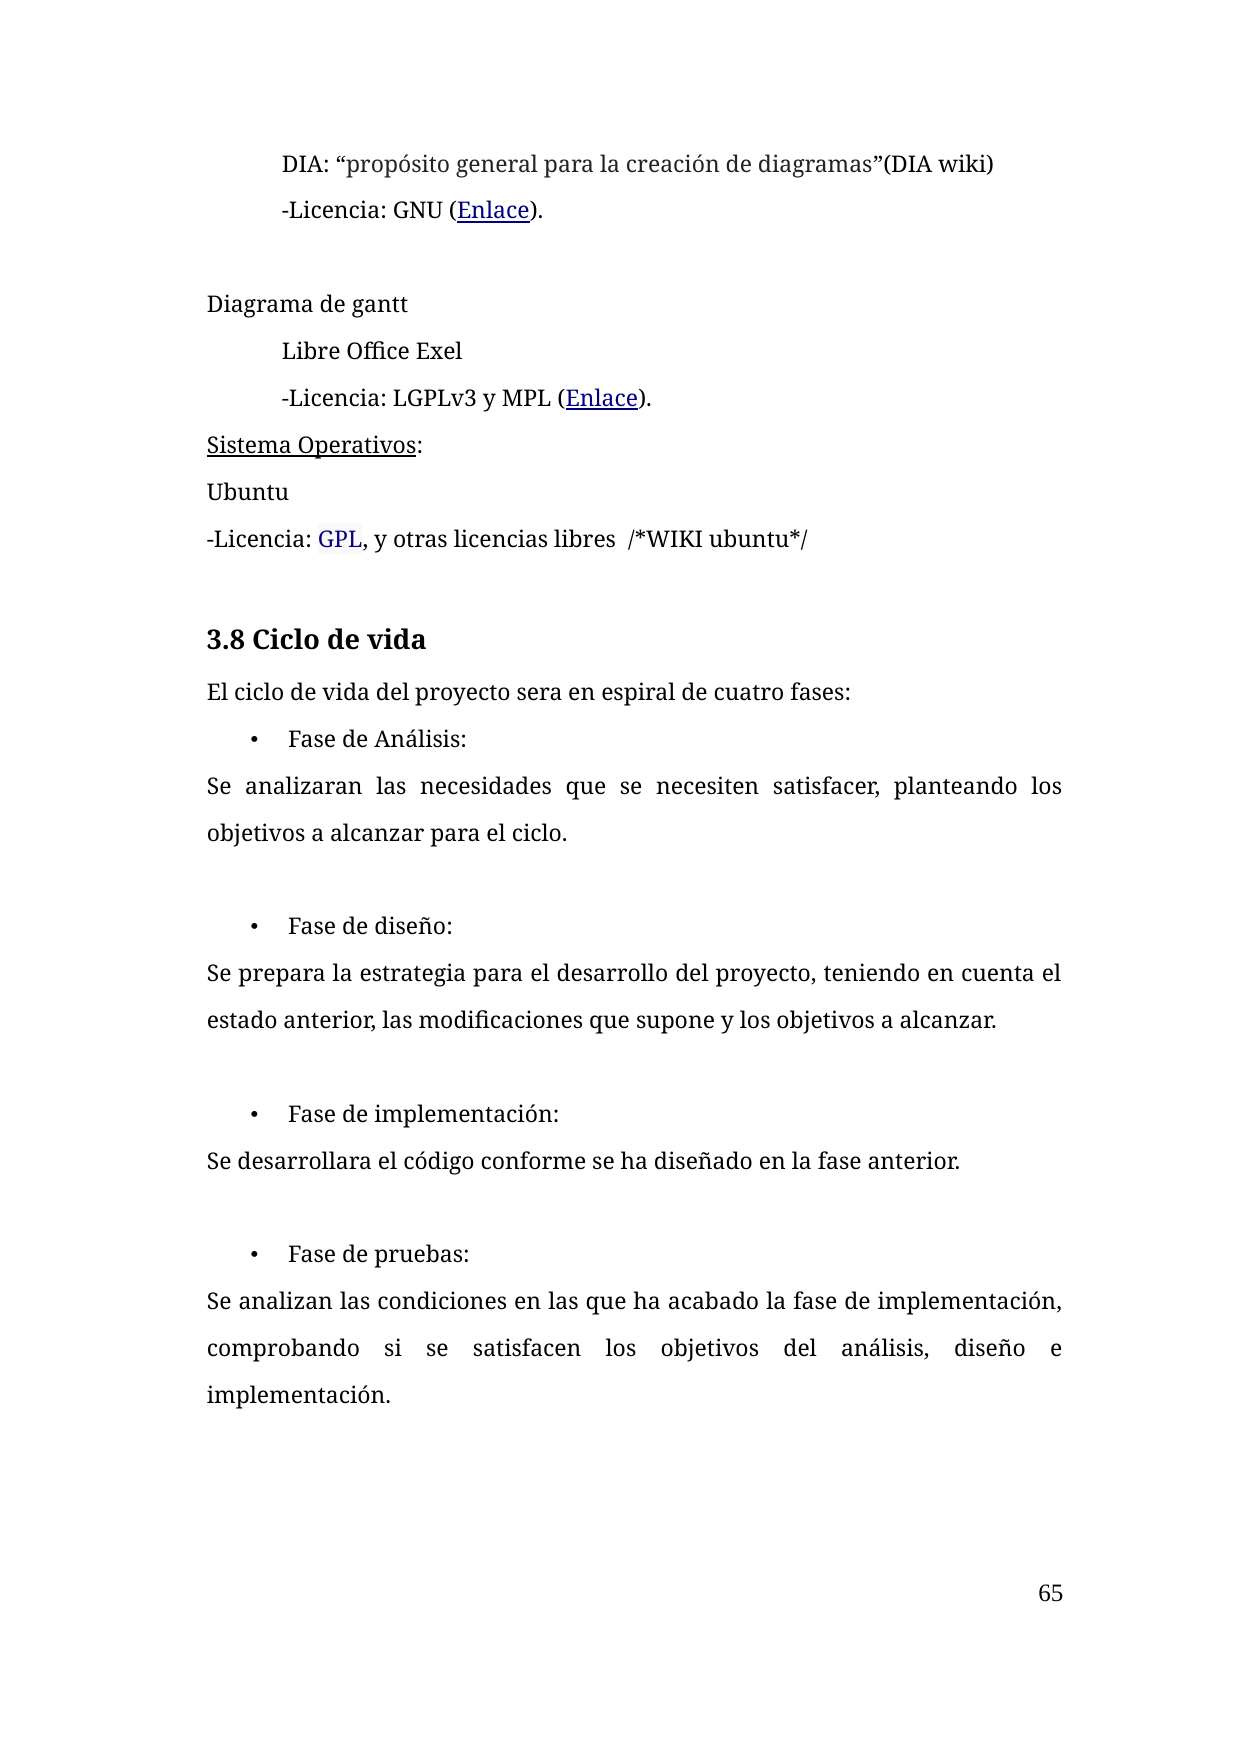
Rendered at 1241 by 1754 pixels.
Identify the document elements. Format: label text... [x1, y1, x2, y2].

text Se prepara la estrategia para el desarrollo del proyecto, teniendo en cuenta el estado anterior, las modificaciones que supone y los objetivos a alcanzar. [207, 957, 1063, 1035]
list Fase de implementación: [250, 1098, 1063, 1129]
text Se analizan las condiciones en las que ha acabado la fase de implementación, comprobando si se satisfacen los objetivos del análisis, diseño e implementación. [207, 1285, 1063, 1410]
text Ubuntu [207, 476, 1063, 507]
text El ciclo de vida del proyecto sera en espiral de cuatro fases: [207, 676, 1063, 707]
text Diagrama de gantt [207, 288, 1063, 319]
text DIA: “propósito general para la creación de diagramas”(DIA wiki) [207, 148, 1063, 179]
text Sistema Operativos: [207, 429, 1063, 460]
text 3.8 Ciclo de vida [207, 621, 1063, 657]
list Fase de diseño: [250, 910, 1063, 941]
text -Licencia: GPL, y otras licencias libres /*WIKI ubuntu*/ [207, 523, 1063, 554]
text -Licencia: LGPLv3 y MPL (Enlace). [207, 382, 1063, 413]
text Se analizaran las necesidades que se necesiten satisfacer, planteando los objetivos a alcanzar para el ciclo. [207, 769, 1063, 848]
list Fase de Análisis: [250, 723, 1063, 754]
text Se desarrollara el código conforme se ha diseñado en la fase anterior. [207, 1144, 1063, 1176]
text Libre Office Exel [207, 335, 1063, 366]
text -Licencia: GNU (Enlace). [207, 194, 1063, 226]
list Fase de pruebas: [250, 1238, 1063, 1269]
